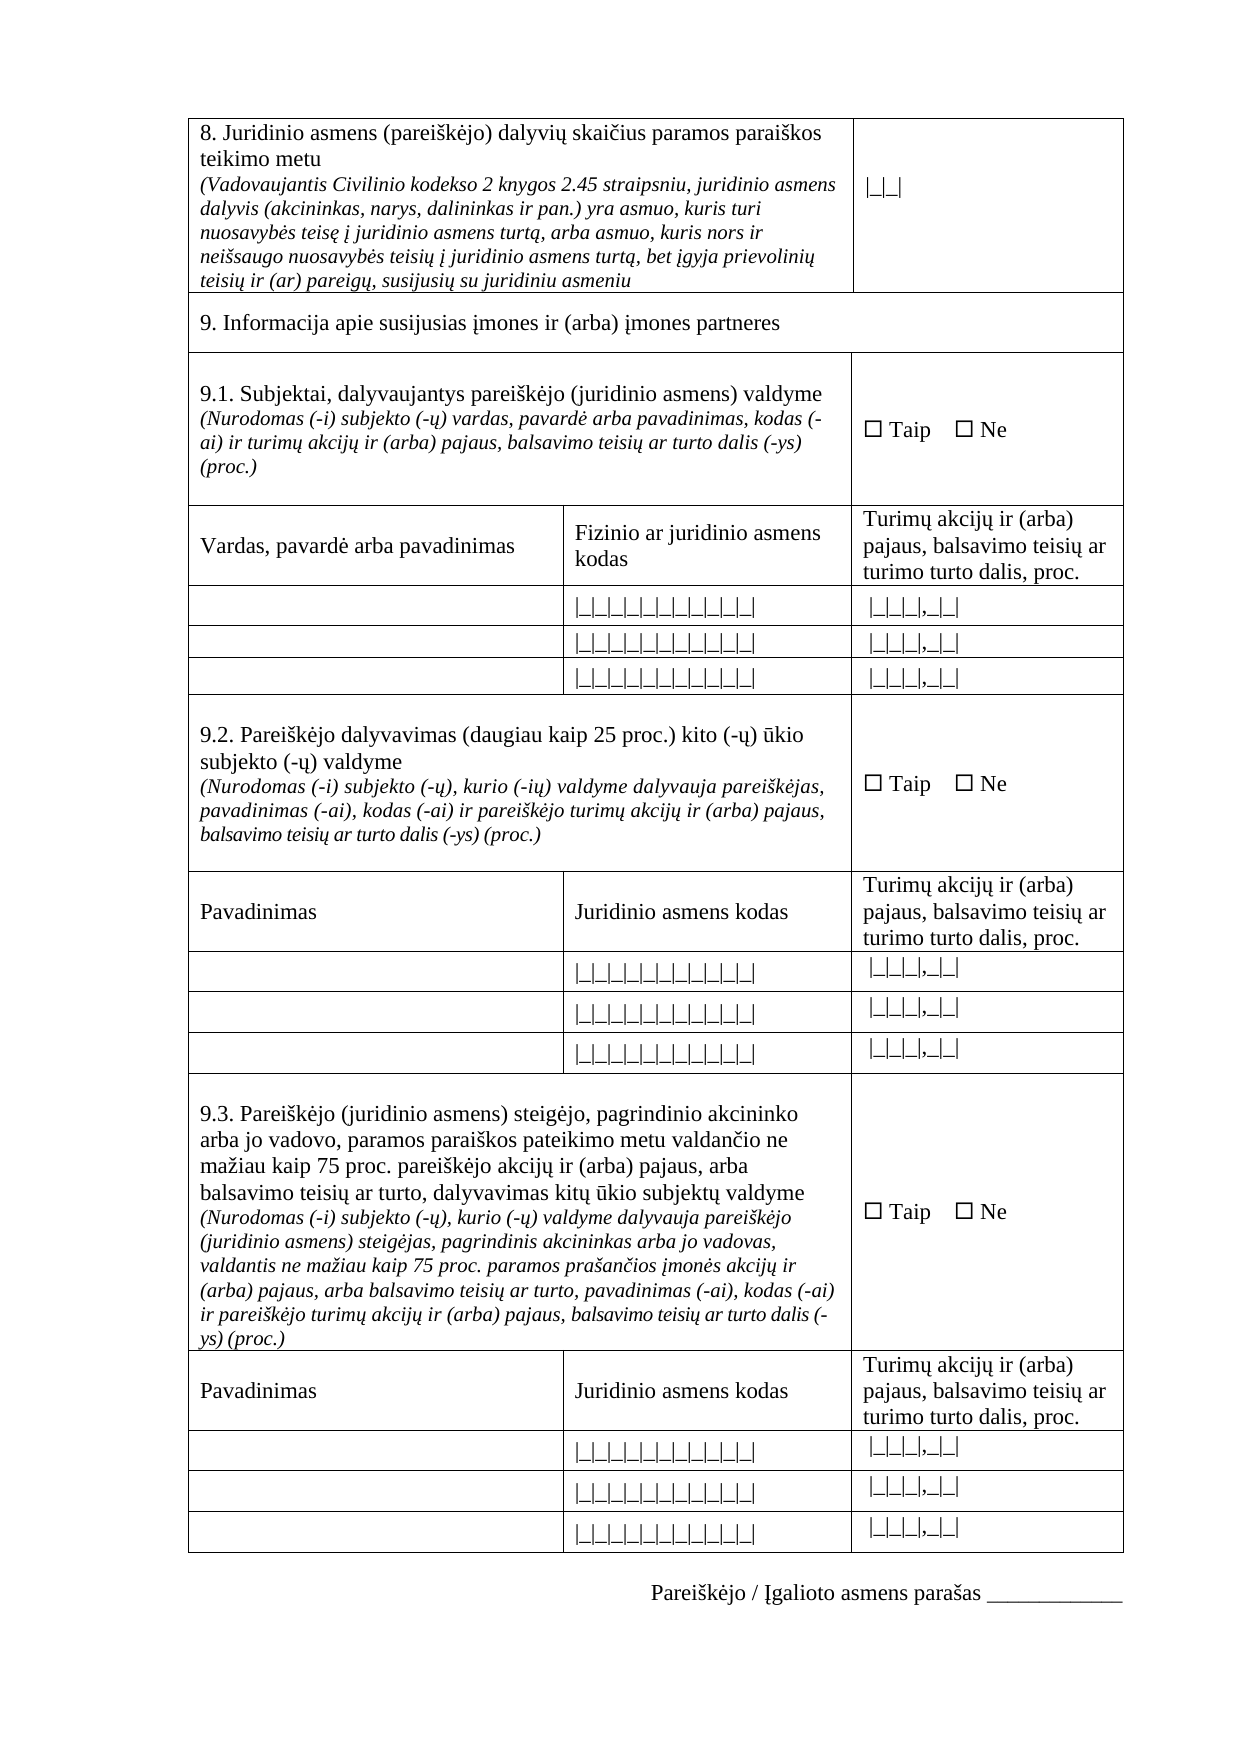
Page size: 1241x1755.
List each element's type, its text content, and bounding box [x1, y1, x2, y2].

table_cell [189, 586, 563, 625]
table_cell |_|_|_|,_|_| [852, 1512, 1123, 1552]
table_cell  Taip  Ne [852, 1074, 1123, 1350]
table_cell |_|_|_|,_|_| [852, 626, 1123, 657]
table_cell Fizinio ar juridinio asmens kodas [564, 506, 851, 584]
table_cell [189, 1033, 563, 1072]
table_cell |_|_|_|,_|_| [852, 952, 1123, 991]
table_cell Pavadinimas [189, 872, 563, 951]
table_cell [189, 626, 563, 657]
table_cell |_|_|_|,_|_| [852, 992, 1123, 1032]
text Pareiškėjo / Įgalioto asmens parašas _____________ [177, 1579, 1122, 1605]
table_cell 9.2. Pareiškėjo dalyvavimas (daugiau kaip 25 proc.) kito (-ų) ūkio subjekto (-ų) valdyme (Nurodomas (-i) subjekto (-ų), kurio (-ių) valdyme dalyvauja pareiškėjas, pavadinimas (-ai), kodas (-ai) ir pareiškėjo turimų akcijų ir (arba) pajaus, balsavimo teisių ar turto dalis (-ys) (proc.) [189, 695, 851, 871]
table_cell 8. Juridinio asmens (pareiškėjo) dalyvių skaičius paramos paraiškos teikimo metu (Vadovaujantis Civilinio kodekso 2 knygos 2.45 straipsniu, juridinio asmens dalyvis (akcininkas, narys, dalininkas ir pan.) yra asmuo, kuris turi nuosavybės teisę į juridinio asmens turtą, arba asmuo, kuris nors ir neišsaugo nuosavybės teisių į juridinio asmens turtą, bet įgyja prievolinių teisių ir (ar) pareigų, susijusių su juridiniu asmeniu [189, 119, 853, 292]
table_cell |_|_|_|_|_|_|_|_|_|_|_| [564, 586, 851, 625]
table_cell |_|_|_|,_|_| [852, 1033, 1123, 1072]
table_cell [189, 1512, 563, 1552]
table_cell Turimų akcijų ir (arba) pajaus, balsavimo teisių ar turimo turto dalis, proc. [852, 506, 1123, 584]
table_cell 9.1. Subjektai, dalyvaujantys pareiškėjo (juridinio asmens) valdyme (Nurodomas (-i) subjekto (-ų) vardas, pavardė arba pavadinimas, kodas (-ai) ir turimų akcijų ir (arba) pajaus, balsavimo teisių ar turto dalis (-ys) (proc.) [189, 353, 851, 504]
table_cell Pavadinimas [189, 1351, 563, 1430]
table_cell |_|_|_|,_|_| [852, 586, 1123, 625]
table_cell [189, 952, 563, 991]
table_cell |_|_|_|_|_|_|_|_|_|_|_| [564, 1431, 851, 1470]
table_cell [189, 1431, 563, 1470]
table_cell |_|_|_|_|_|_|_|_|_|_|_| [564, 658, 851, 694]
table_cell 9. Informacija apie susijusias įmones ir (arba) įmones partneres [189, 293, 1123, 352]
table_cell |_|_|_|,_|_| [852, 1431, 1123, 1470]
table_cell Juridinio asmens kodas [564, 872, 851, 951]
table_cell |_|_|_|_|_|_|_|_|_|_|_| [564, 1512, 851, 1552]
table_cell |_|_|_|_|_|_|_|_|_|_|_| [564, 992, 851, 1032]
table_cell |_|_|_|_|_|_|_|_|_|_|_| [564, 1033, 851, 1072]
table_cell |_|_|_|_|_|_|_|_|_|_|_| [564, 1471, 851, 1511]
table_cell Turimų akcijų ir (arba) pajaus, balsavimo teisių ar turimo turto dalis, proc. [852, 1351, 1123, 1430]
table_cell [189, 658, 563, 694]
table_cell  Taip  Ne [852, 353, 1123, 504]
table_cell [189, 992, 563, 1032]
table_cell  Taip  Ne [852, 695, 1123, 871]
table_cell |_|_|_|,_|_| [852, 658, 1123, 694]
table_cell Juridinio asmens kodas [564, 1351, 851, 1430]
table_cell 9.3. Pareiškėjo (juridinio asmens) steigėjo, pagrindinio akcininko arba jo vadovo, paramos paraiškos pateikimo metu valdančio ne mažiau kaip 75 proc. pareiškėjo akcijų ir (arba) pajaus, arba balsavimo teisių ar turto, dalyvavimas kitų ūkio subjektų valdyme (Nurodomas (-i) subjekto (-ų), kurio (-ų) valdyme dalyvauja pareiškėjo (juridinio asmens) steigėjas, pagrindinis akcininkas arba jo vadovas, valdantis ne mažiau kaip 75 proc. paramos prašančios įmonės akcijų ir (arba) pajaus, arba balsavimo teisių ar turto, pavadinimas (-ai), kodas (-ai) ir pareiškėjo turimų akcijų ir (arba) pajaus, balsavimo teisių ar turto dalis (-ys) (proc.) [189, 1074, 851, 1350]
table_cell |_|_|_|_|_|_|_|_|_|_|_| [564, 626, 851, 657]
table_cell |_|_|_|,_|_| [852, 1471, 1123, 1511]
table_cell [189, 1471, 563, 1511]
table_cell |_|_|_|_|_|_|_|_|_|_|_| [564, 952, 851, 991]
table_cell |_|_| [854, 119, 1123, 292]
table_cell Turimų akcijų ir (arba) pajaus, balsavimo teisių ar turimo turto dalis, proc. [852, 872, 1123, 951]
table_cell Vardas, pavardė arba pavadinimas [189, 506, 563, 584]
